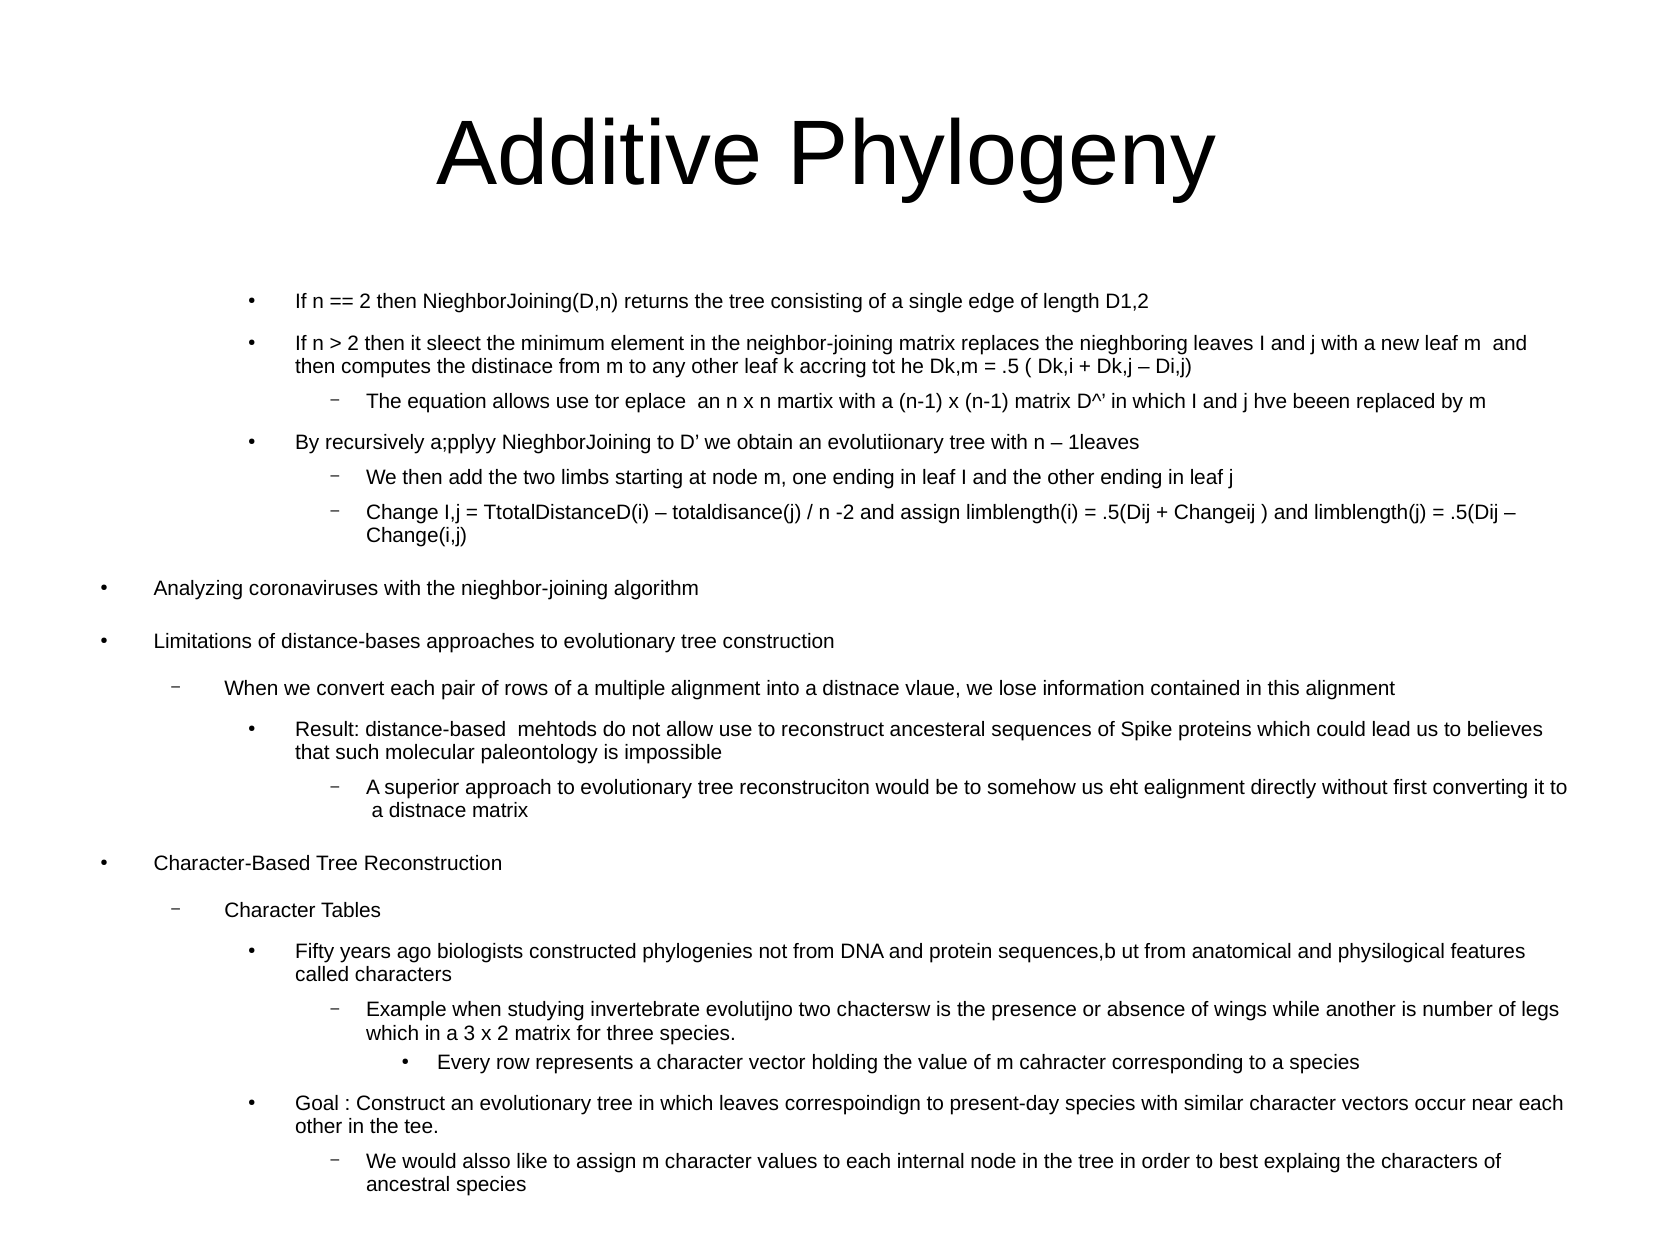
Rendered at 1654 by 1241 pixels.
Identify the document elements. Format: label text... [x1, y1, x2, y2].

title Additive Phylogeny [82, 49, 1571, 257]
list If n == 2 then NieghborJoining(D,n) returns the tree consisting of a single edge of length D1,2 If n > 2 then it sleect the minimum element in the neighbor-joining matrix replaces the nieghboring leaves I and j with a new leaf m and then computes the distinace from m to any other leaf k accring tot he Dk,m = .5 ( Dk,i + Dk,j – Di,j) The equation allows use tor eplace an n x n martix with a (n-1) x (n-1) matrix D^’ in which I and j hve beeen replaced by m By recursively a;pplyy NieghborJoining to D’ we obtain an evolutiionary tree with n – 1leaves We then add the two limbs starting at node m, one ending in leaf I and the other ending in leaf j Change I,j = TtotalDistanceD(i) – totaldisance(j) / n -2 and assign limblength(i) = .5(Dij + Changeij ) and limblength(j) = .5(Dij – Change(i,j) Analyzing coronaviruses with the nieghbor-joining algorithm Limitations of distance-bases approaches to evolutionary tree construction When we convert each pair of rows of a multiple alignment into a distnace vlaue, we lose information contained in this alignment Result: distance-based mehtods do not allow use to reconstruct ancesteral sequences of Spike proteins which could lead us to believes that such molecular paleontology is impossible A superior approach to evolutionary tree reconstruciton would be to somehow us eht ealignment directly without first converting it to a distnace matrix Character-Based Tree Reconstruction Character Tables Fifty years ago biologists constructed phylogenies not from DNA and protein sequences,b ut from anatomical and physilogical features called characters Example when studying invertebrate evolutijno two chactersw is the presence or absence of wings while another is number of legs which in a 3 x 2 matrix for three species. Every row represents a character vector holding the value of m cahracter corresponding to a species Goal : Construct an evolutionary tree in which leaves correspoindign to present-day species with similar character vectors occur near each other in the tee. We would alsso like to assign m character values to each internal node in the tree in order to best explaing the characters of ancestral species [82, 290, 1571, 1217]
